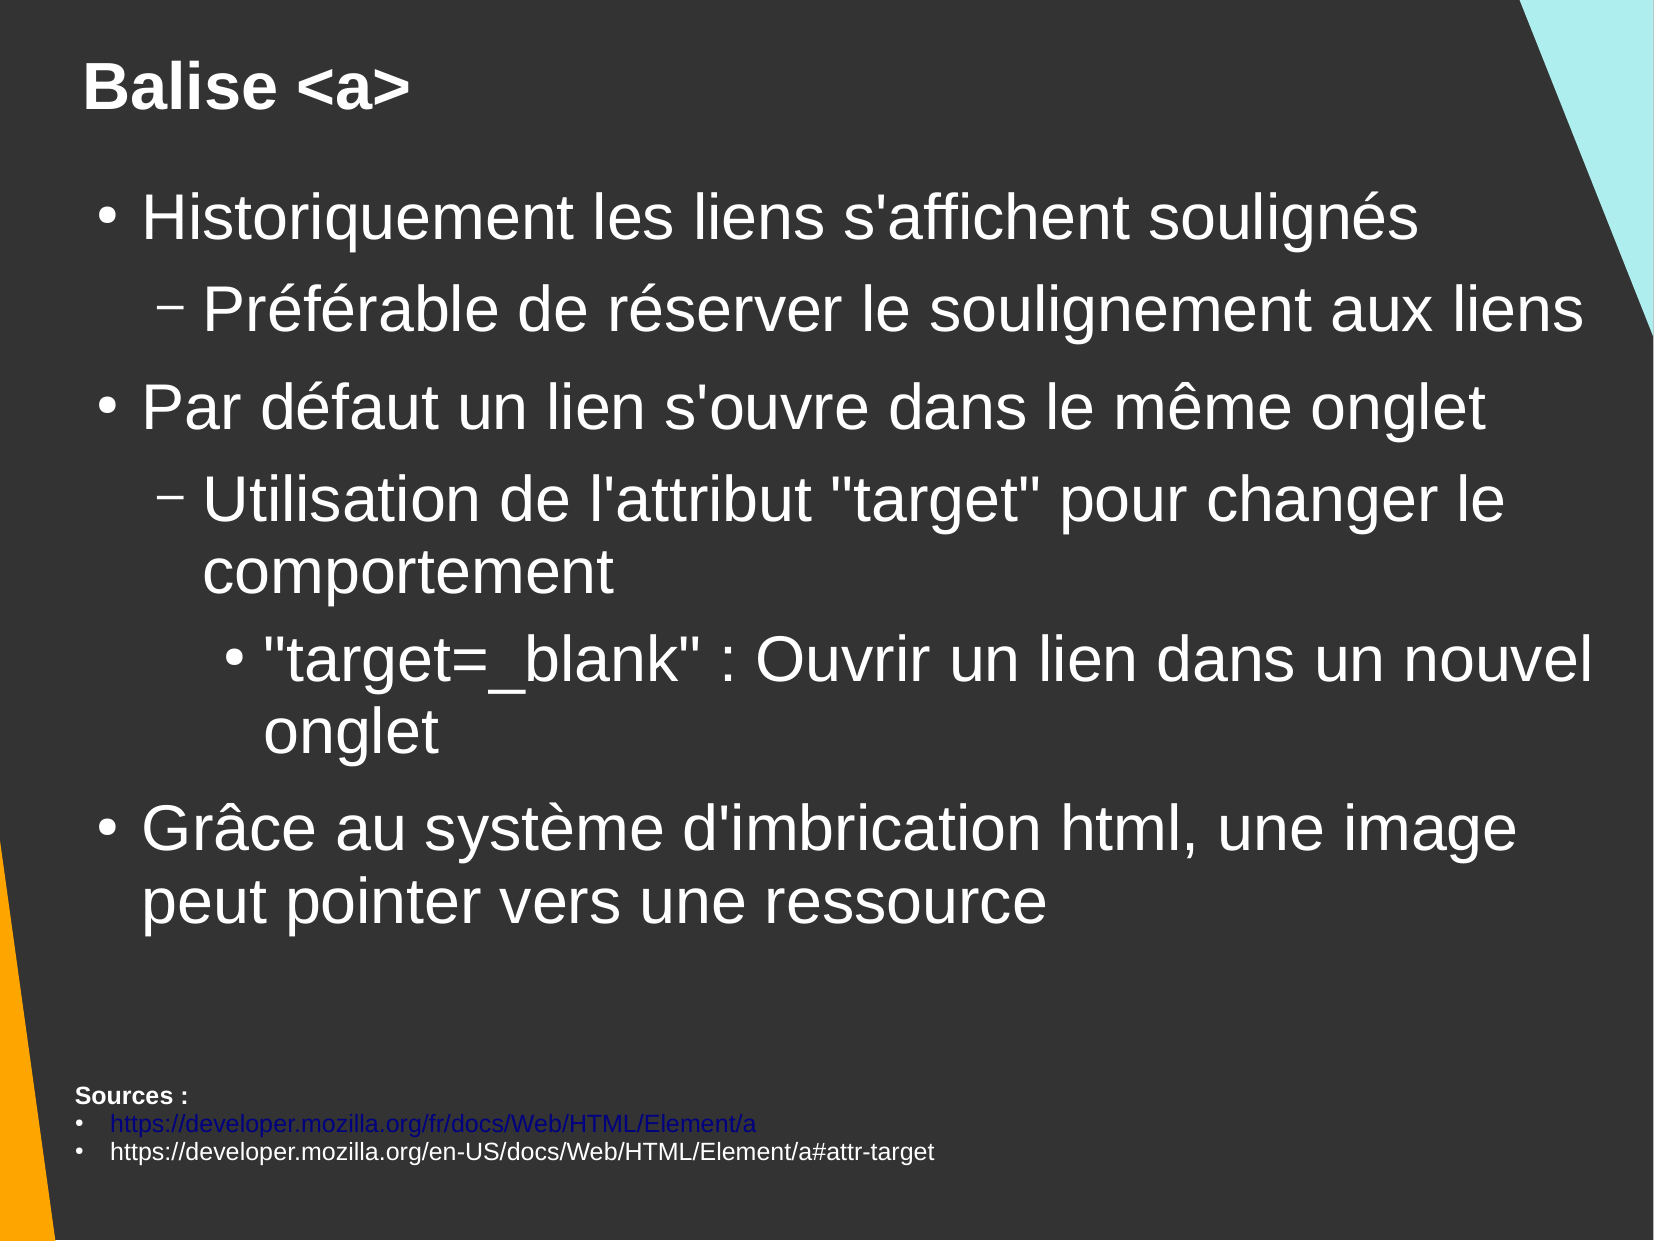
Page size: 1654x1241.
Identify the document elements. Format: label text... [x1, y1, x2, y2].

text_box [0, 840, 56, 1241]
text_box Sources : https://developer.mozilla.org/fr/docs/Web/HTML/Element/a https://developer.mozilla.org/en-US/docs/Web/HTML/Element/a#attr-target [60, 1074, 1546, 1241]
text_box [1519, 0, 1654, 339]
title Balise <a> [82, 49, 1571, 152]
list Historiquement les liens s'affichent soulignés Préférable de réserver le soulignement aux liens Par défaut un lien s'ouvre dans le même onglet Utilisation de l'attribut "target" pour changer le comportement "target=_blank" : Ouvrir un lien dans un nouvel onglet Grâce au système d'imbrication html, une image peut pointer vers une ressource [80, 180, 1605, 957]
